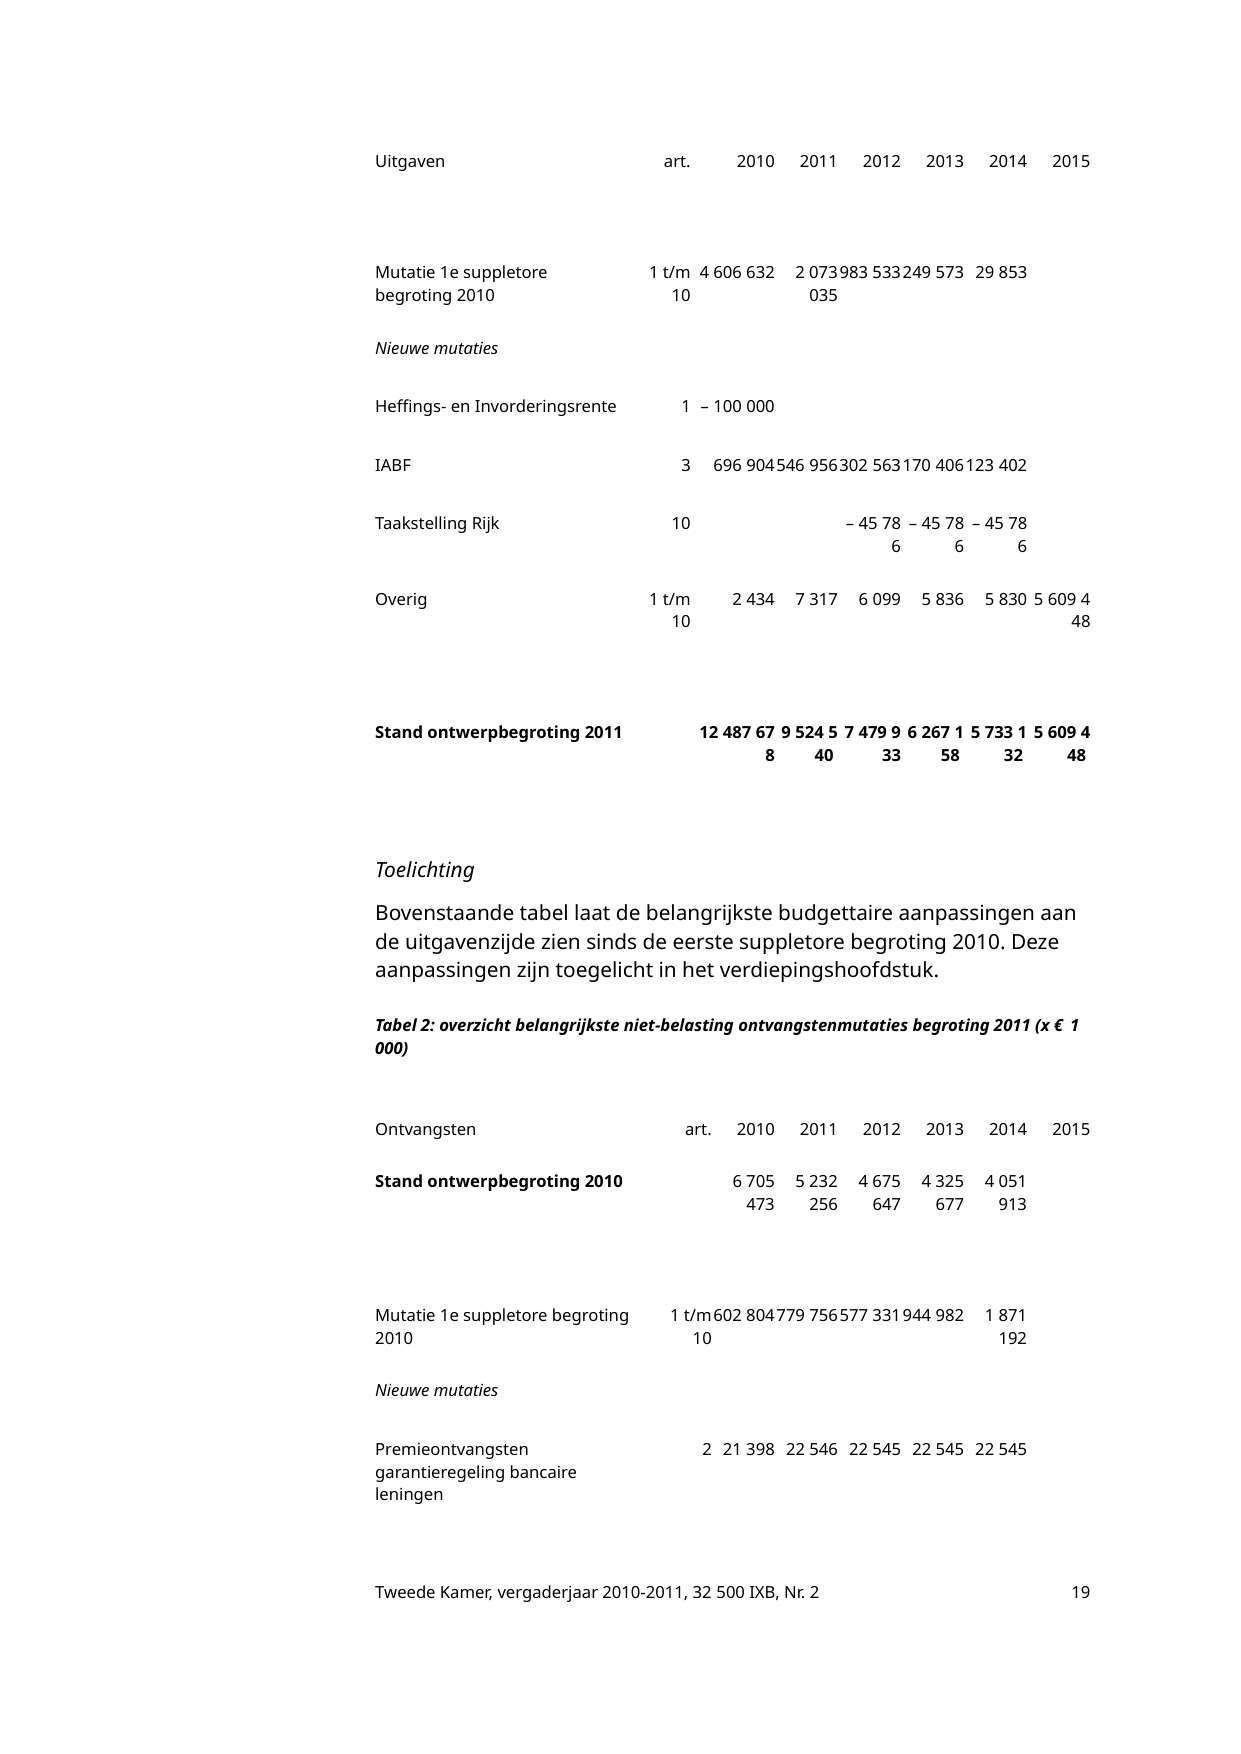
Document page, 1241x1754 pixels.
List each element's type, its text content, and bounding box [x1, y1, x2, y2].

table_cell 5 232 256 [775, 1170, 838, 1245]
table_cell 12 487 678 [690, 721, 774, 797]
table_cell 7 479 933 [838, 721, 901, 797]
table_cell 4 675 647 [838, 1170, 901, 1245]
table_cell 5 830 [964, 587, 1027, 663]
table_cell 1 t/m 10 [627, 587, 690, 663]
table_cell 22 545 [964, 1438, 1027, 1536]
table_header 2012 [838, 1117, 901, 1170]
table_cell [648, 1245, 711, 1304]
table_cell [775, 663, 838, 721]
table_cell [964, 337, 1027, 395]
table_cell Mutatie 1e suppletore begroting 2010 [375, 1304, 648, 1379]
table_cell – 45 786 [838, 512, 901, 587]
table_cell [1027, 1170, 1090, 1245]
table_cell [901, 1379, 964, 1437]
table_cell [1027, 261, 1090, 337]
text Bovenstaande tabel laat de belangrijkste budgettaire aanpassingen aan de uitgavenzijde zien sinds de eerste suppletore begroting 2010. Deze aanpassingen zijn toegelicht in het verdiepingshoofdstuk. [375, 898, 1090, 984]
table_cell [1027, 663, 1090, 721]
table_cell [1027, 454, 1090, 512]
table_cell 5 733 132 [964, 721, 1027, 797]
table_cell 22 545 [901, 1438, 964, 1536]
table_cell [375, 663, 627, 721]
table_cell [901, 1245, 964, 1304]
table_cell Stand ontwerpbegroting 2010 [375, 1170, 648, 1245]
table_cell [838, 337, 901, 395]
table_header 2013 [901, 1117, 964, 1170]
table_cell 21 398 [711, 1438, 774, 1536]
table_cell [775, 1245, 838, 1304]
table_cell [964, 663, 1027, 721]
table_cell 9 524 540 [775, 721, 838, 797]
table_header 2015 [1027, 1117, 1090, 1170]
table_cell 779 756 [775, 1304, 838, 1379]
text Toelichting [375, 855, 1090, 883]
table_cell 6 267 158 [901, 721, 964, 797]
table_cell 983 533 [838, 261, 901, 337]
table_cell 22 545 [838, 1438, 901, 1536]
table_cell [775, 203, 838, 261]
table_cell 1 t/m 10 [648, 1304, 711, 1379]
table_cell [627, 721, 690, 797]
table_cell 3 [627, 454, 690, 512]
table_cell 170 406 [901, 454, 964, 512]
table_cell [690, 337, 774, 395]
table_cell [964, 1245, 1027, 1304]
table_header 2011 [775, 150, 838, 203]
table_cell 2 [648, 1438, 711, 1536]
table_cell Heffings- en Invorderingsrente [375, 395, 627, 453]
table_header 2014 [964, 150, 1027, 203]
table_cell [964, 203, 1027, 261]
table_cell Overig [375, 587, 627, 663]
table_cell [775, 1379, 838, 1437]
table_cell [964, 395, 1027, 453]
table_cell [838, 1245, 901, 1304]
table_cell [690, 512, 774, 587]
table_cell [690, 203, 774, 261]
table_cell [375, 1245, 648, 1304]
table_cell 4 051 913 [964, 1170, 1027, 1245]
table_cell [901, 337, 964, 395]
table_cell [1027, 395, 1090, 453]
table_cell [1027, 1245, 1090, 1304]
table_cell [901, 395, 964, 453]
table_cell [375, 203, 627, 261]
table_cell 1 t/m 10 [627, 261, 690, 337]
table_cell 4 606 632 [690, 261, 774, 337]
table_cell [648, 1170, 711, 1245]
table_cell [1027, 337, 1090, 395]
table_cell [627, 337, 690, 395]
table_cell 6 705 473 [711, 1170, 774, 1245]
table_cell [838, 663, 901, 721]
table_cell 6 099 [838, 587, 901, 663]
table_cell 249 573 [901, 261, 964, 337]
table_header Uitgaven [375, 150, 627, 203]
table_header 2013 [901, 150, 964, 203]
table_header 2014 [964, 1117, 1027, 1170]
table_cell [1027, 203, 1090, 261]
table_cell [690, 663, 774, 721]
table_header art. [627, 150, 690, 203]
table_header Ontvangsten [375, 1117, 648, 1170]
table_cell 4 325 677 [901, 1170, 964, 1245]
table_cell 2 434 [690, 587, 774, 663]
table_header 2015 [1027, 150, 1090, 203]
table_header 2011 [775, 1117, 838, 1170]
table_cell 302 563 [838, 454, 901, 512]
table_cell [901, 663, 964, 721]
table_cell 944 982 [901, 1304, 964, 1379]
table_cell [1027, 512, 1090, 587]
table_cell [1027, 1438, 1090, 1536]
table_cell 602 804 [711, 1304, 774, 1379]
table_cell – 45 786 [964, 512, 1027, 587]
table_header art. [648, 1117, 711, 1170]
text Tabel 2: overzicht belangrijkste niet-belasting ontvangstenmutaties begroting 2011 (x € 1 000) [375, 1014, 1090, 1059]
table_cell 1 [627, 395, 690, 453]
table_cell [838, 1379, 901, 1437]
table_cell 10 [627, 512, 690, 587]
table_cell Mutatie 1e suppletore begroting 2010 [375, 261, 627, 337]
table_cell Taakstelling Rijk [375, 512, 627, 587]
table_cell – 100 000 [690, 395, 774, 453]
table_cell 22 546 [775, 1438, 838, 1536]
table_cell 5 836 [901, 587, 964, 663]
table_cell [901, 203, 964, 261]
table_cell [775, 337, 838, 395]
table_cell [711, 1245, 774, 1304]
table_cell 696 904 [690, 454, 774, 512]
table_cell [775, 395, 838, 453]
table_cell 7 317 [775, 587, 838, 663]
table_cell Nieuwe mutaties [375, 337, 627, 395]
table_cell [1027, 1379, 1090, 1437]
table_cell IABF [375, 454, 627, 512]
table_header 2012 [838, 150, 901, 203]
table_cell Nieuwe mutaties [375, 1379, 648, 1437]
table_cell 29 853 [964, 261, 1027, 337]
table_cell 546 956 [775, 454, 838, 512]
table_cell 1 871 192 [964, 1304, 1027, 1379]
table_cell 123 402 [964, 454, 1027, 512]
table_header 2010 [690, 150, 774, 203]
table_cell [627, 663, 690, 721]
table_cell [775, 512, 838, 587]
table_cell [627, 203, 690, 261]
table_cell [838, 203, 901, 261]
table_cell [964, 1379, 1027, 1437]
table_cell 5 609 448 [1027, 587, 1090, 663]
table_cell Premieontvangsten garantieregeling bancaire leningen [375, 1438, 648, 1536]
table_cell 5 609 448 [1027, 721, 1090, 797]
table_cell Stand ontwerpbegroting 2011 [375, 721, 627, 797]
table_cell 577 331 [838, 1304, 901, 1379]
table_cell [1027, 1304, 1090, 1379]
table_cell [838, 395, 901, 453]
table_header 2010 [711, 1117, 774, 1170]
table_cell [648, 1379, 711, 1437]
table_cell – 45 786 [901, 512, 964, 587]
table_cell [711, 1379, 774, 1437]
table_cell 2 073 035 [775, 261, 838, 337]
